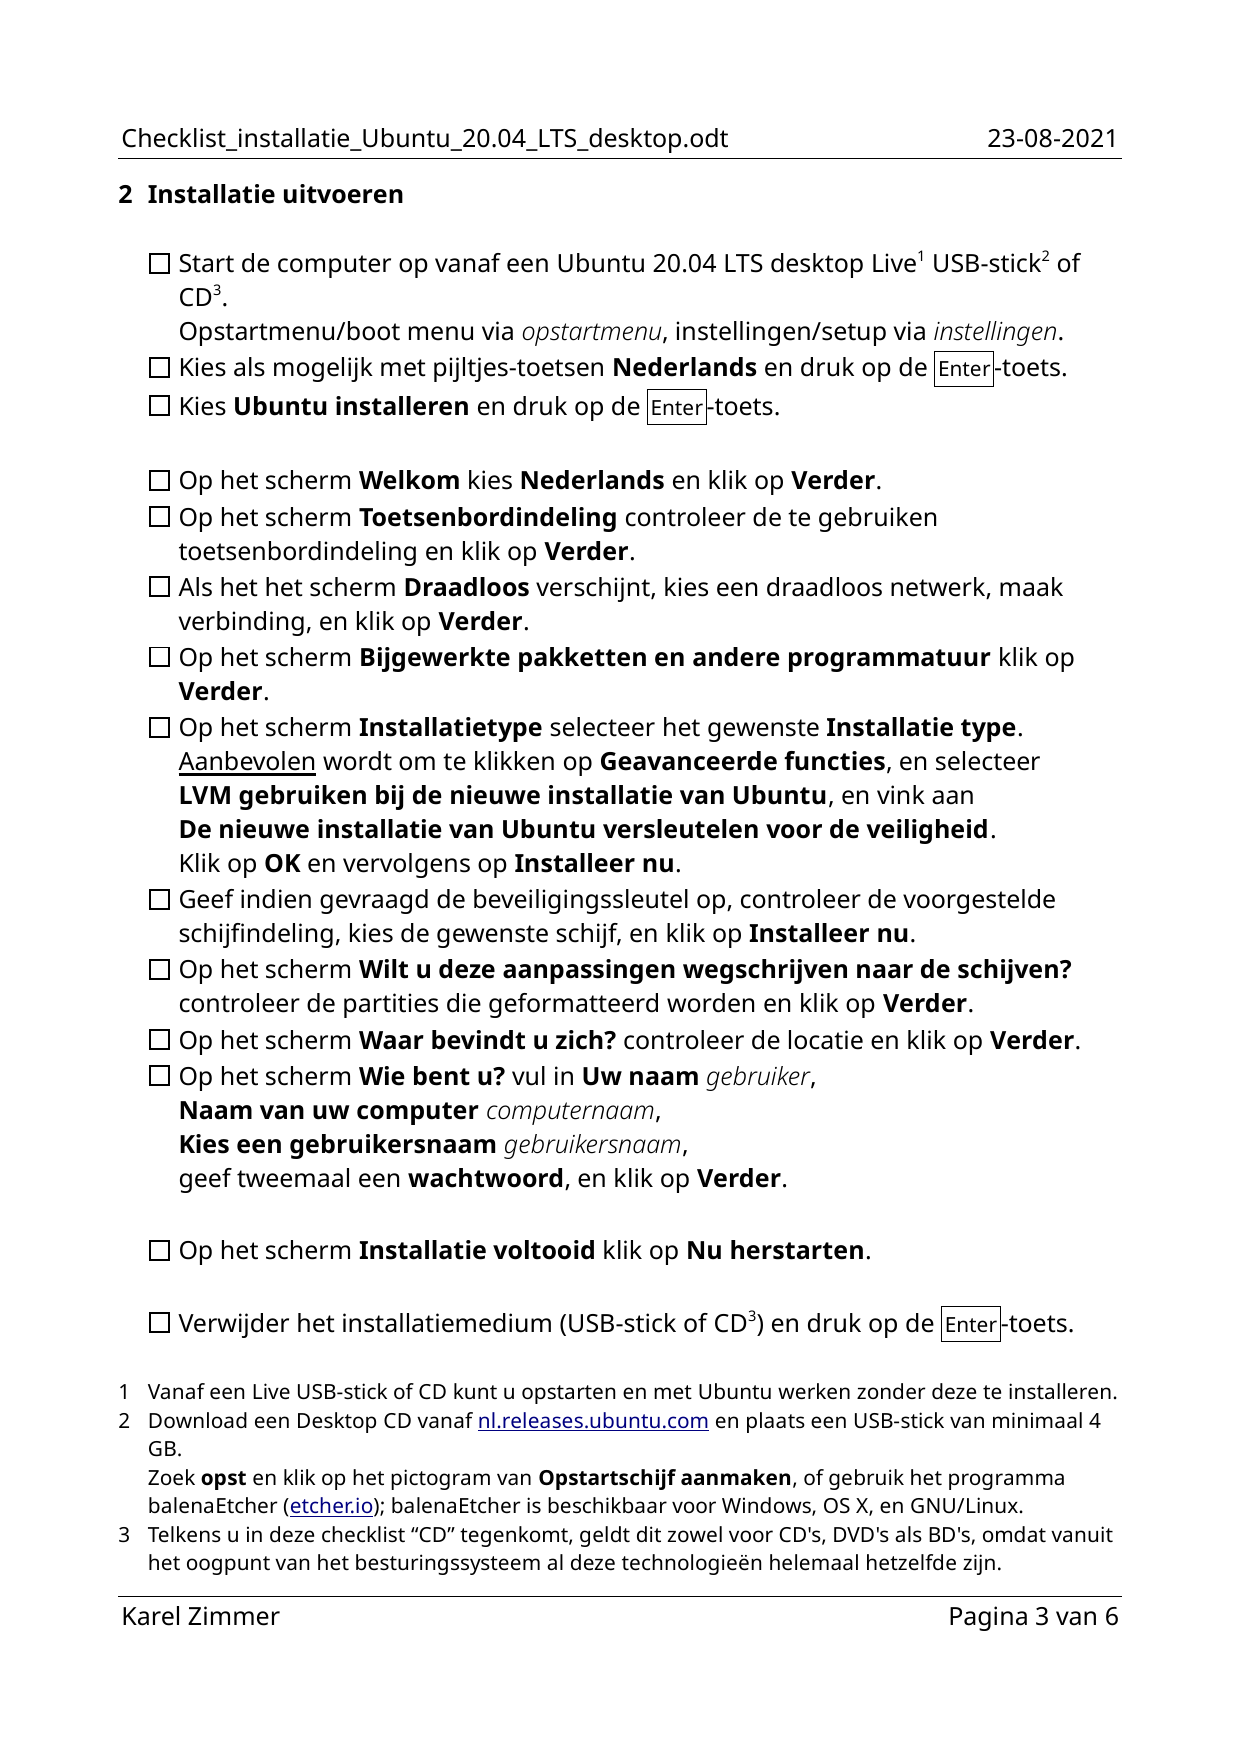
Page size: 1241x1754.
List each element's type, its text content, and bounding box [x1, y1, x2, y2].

table_cell Op het scherm Wilt u deze aanpassingen wegschrijven naar de schijven? controleer de partities die geformatteerd worden en klik op Verder. [177, 951, 1121, 1021]
table_cell [141, 709, 177, 881]
table_header Start de computer op vanaf een Ubuntu 20.04 LTS desktop Live USB-stick of CD. Opstartmenu/boot menu via opstartmenu, instellingen/setup via instellingen. [177, 245, 1121, 349]
table_cell Op het scherm Bijgewerkte pakketten en andere programmatuur klik op Verder. [177, 639, 1121, 709]
table_cell Verwijder het installatiemedium (USB-stick of CD3) en druk op de Enter-toets. [177, 1305, 1121, 1343]
table_cell [141, 569, 177, 639]
table_cell Op het scherm Installatietype selecteer het gewenste Installatie type. Aanbevolen wordt om te klikken op Geavanceerde functies, en selecteer LVM gebruiken bij de nieuwe installatie van Ubuntu, en vink aan De nieuwe installatie van Ubuntu versleutelen voor de veiligheid. Klik op OK en vervolgens op Installeer nu. [177, 709, 1121, 881]
table_cell [141, 388, 177, 426]
table_cell Kies als mogelijk met pijltjes-toetsen Nederlands en druk op de Enter-toets. [177, 349, 1121, 387]
table_cell [141, 1268, 177, 1304]
table_cell [141, 1058, 177, 1196]
table_cell [141, 881, 177, 951]
table_cell [177, 426, 1121, 462]
table_cell [177, 1268, 1121, 1304]
table_cell [141, 1021, 177, 1058]
table_cell [141, 951, 177, 1021]
table_cell [141, 1232, 177, 1268]
table_cell Als het het scherm Draadloos verschijnt, kies een draadloos netwerk, maak verbinding, en klik op Verder. [177, 569, 1121, 639]
table_cell Kies Ubuntu installeren en druk op de Enter-toets. [177, 388, 1121, 426]
table_cell [177, 1196, 1121, 1232]
table_cell [141, 498, 177, 568]
list Installatie uitvoeren [118, 177, 1122, 211]
table_cell [141, 426, 177, 462]
table_cell Op het scherm Waar bevindt u zich? controleer de locatie en klik op Verder. [177, 1021, 1121, 1058]
table_cell [141, 639, 177, 709]
table_cell Op het scherm Wie bent u? vul in Uw naam gebruiker, Naam van uw computer computernaam, Kies een gebruikersnaam gebruikersnaam, geef tweemaal een wachtwoord, en klik op Verder. [177, 1058, 1121, 1196]
table_cell [141, 349, 177, 387]
table_cell Geef indien gevraagd de beveiligingssleutel op, controleer de voorgestelde schijfindeling, kies de gewenste schijf, en klik op Installeer nu. [177, 881, 1121, 951]
table_cell [141, 1305, 177, 1343]
table_cell [141, 462, 177, 498]
table_cell Op het scherm Welkom kies Nederlands en klik op Verder. [177, 462, 1121, 498]
table_header [141, 245, 177, 349]
table_cell Op het scherm Toetsenbordindeling controleer de te gebruiken toetsenbordindeling en klik op Verder. [177, 498, 1121, 568]
table_cell Op het scherm Installatie voltooid klik op Nu herstarten. [177, 1232, 1121, 1268]
table_cell [141, 1196, 177, 1232]
